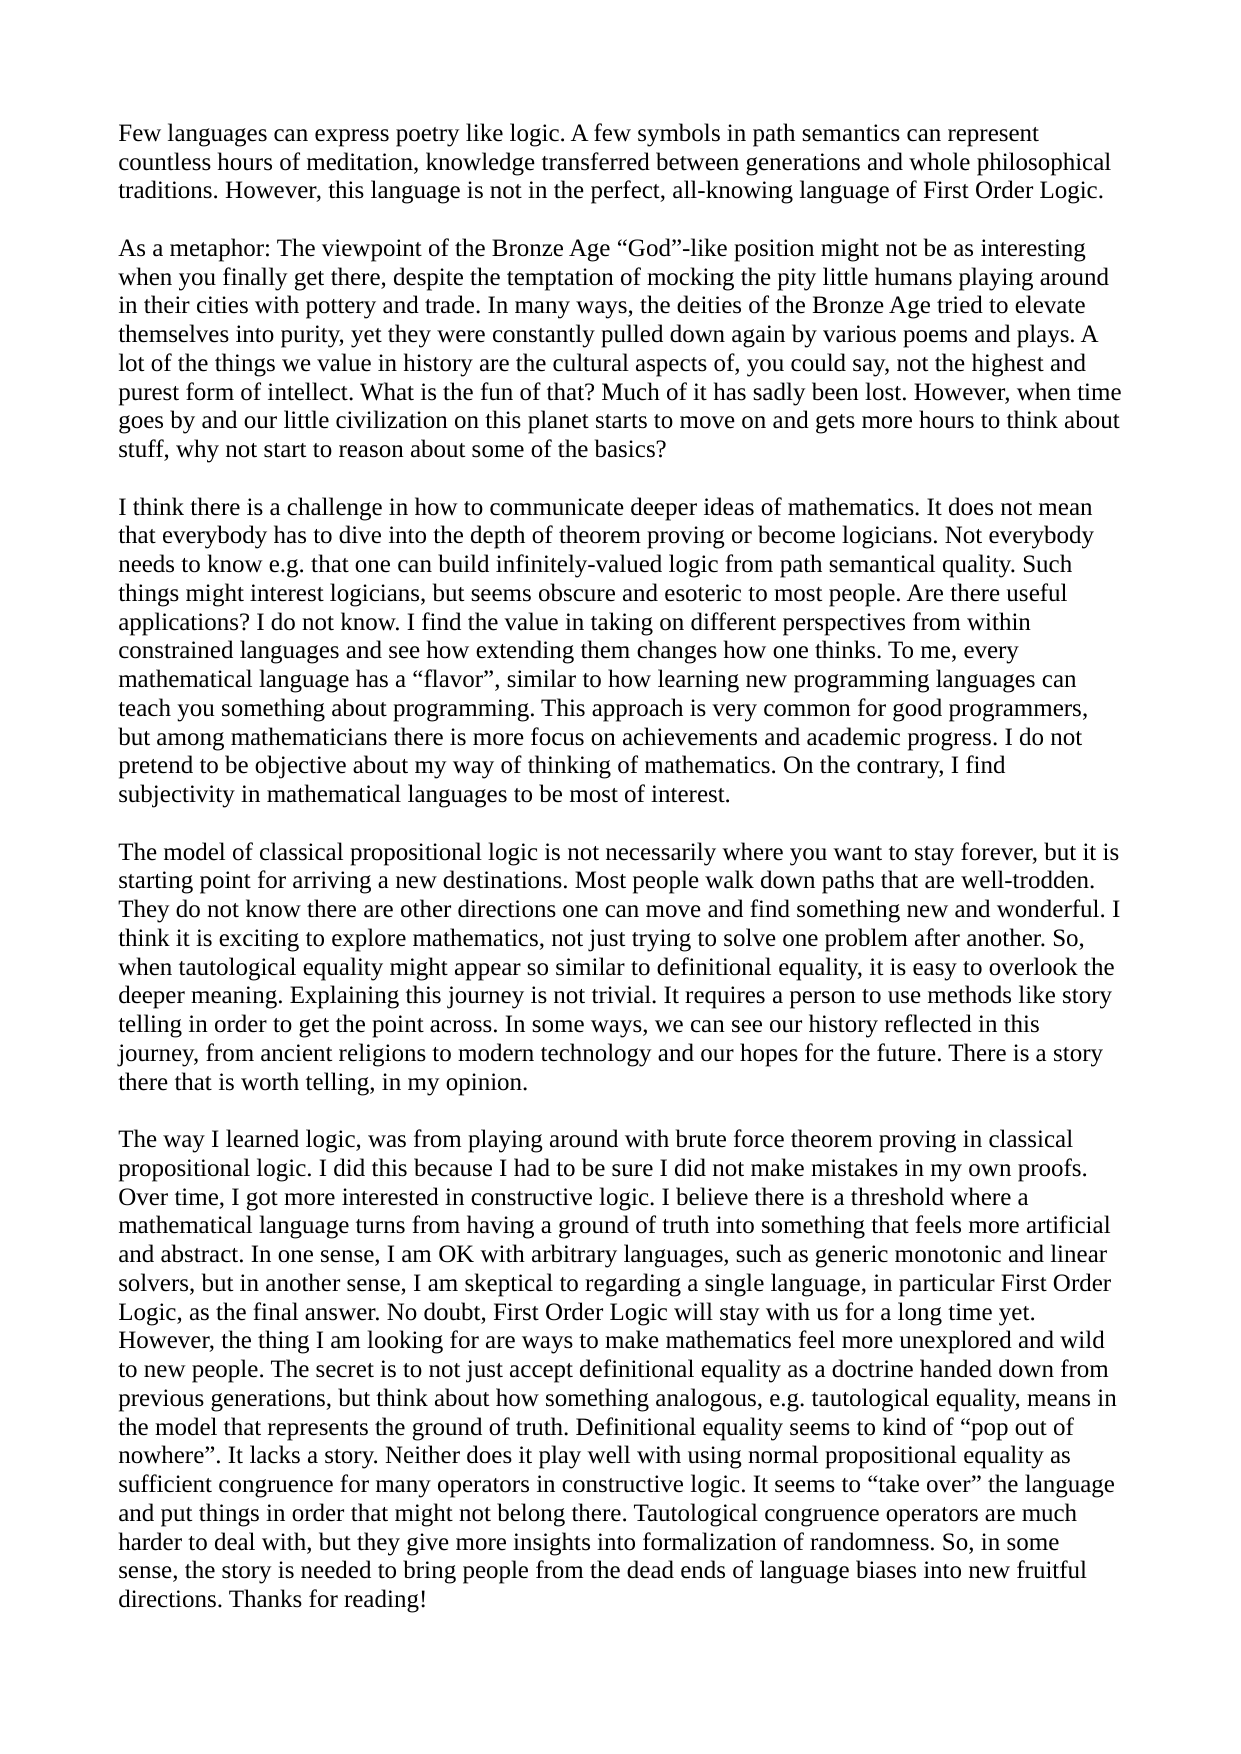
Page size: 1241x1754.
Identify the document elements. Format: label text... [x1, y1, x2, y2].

text Few languages can express poetry like logic. A few symbols in path semantics can represent countless hours of meditation, knowledge transferred between generations and whole philosophical traditions. However, this language is not in the perfect, all-knowing language of First Order Logic. [118, 118, 1122, 204]
text The model of classical propositional logic is not necessarily where you want to stay forever, but it is starting point for arriving a new destinations. Most people walk down paths that are well-trodden. They do not know there are other directions one can move and find something new and wonderful. I think it is exciting to explore mathematics, not just trying to solve one problem after another. So, when tautological equality might appear so similar to definitional equality, it is easy to overlook the deeper meaning. Explaining this journey is not trivial. It requires a person to use methods like story telling in order to get the point across. In some ways, we can see our history reflected in this journey, from ancient religions to modern technology and our hopes for the future. There is a story there that is worth telling, in my opinion. [118, 837, 1122, 1096]
text The way I learned logic, was from playing around with brute force theorem proving in classical propositional logic. I did this because I had to be sure I did not make mistakes in my own proofs. Over time, I got more interested in constructive logic. I believe there is a threshold where a mathematical language turns from having a ground of truth into something that feels more artificial and abstract. In one sense, I am OK with arbitrary languages, such as generic monotonic and linear solvers, but in another sense, I am skeptical to regarding a single language, in particular First Order Logic, as the final answer. No doubt, First Order Logic will stay with us for a long time yet. However, the thing I am looking for are ways to make mathematics feel more unexplored and wild to new people. The secret is to not just accept definitional equality as a doctrine handed down from previous generations, but think about how something analogous, e.g. tautological equality, means in the model that represents the ground of truth. Definitional equality seems to kind of “pop out of nowhere”. It lacks a story. Neither does it play well with using normal propositional equality as sufficient congruence for many operators in constructive logic. It seems to “take over” the language and put things in order that might not belong there. Tautological congruence operators are much harder to deal with, but they give more insights into formalization of randomness. So, in some sense, the story is needed to bring people from the dead ends of language biases into new fruitful directions. Thanks for reading! [118, 1124, 1122, 1613]
text As a metaphor: The viewpoint of the Bronze Age “God”-like position might not be as interesting when you finally get there, despite the temptation of mocking the pity little humans playing around in their cities with pottery and trade. In many ways, the deities of the Bronze Age tried to elevate themselves into purity, yet they were constantly pulled down again by various poems and plays. A lot of the things we value in history are the cultural aspects of, you could say, not the highest and purest form of intellect. What is the fun of that? Much of it has sadly been lost. However, when time goes by and our little civilization on this planet starts to move on and gets more hours to think about stuff, why not start to reason about some of the basics? [118, 233, 1122, 463]
text I think there is a challenge in how to communicate deeper ideas of mathematics. It does not mean that everybody has to dive into the depth of theorem proving or become logicians. Not everybody needs to know e.g. that one can build infinitely-valued logic from path semantical quality. Such things might interest logicians, but seems obscure and esoteric to most people. Are there useful applications? I do not know. I find the value in taking on different perspectives from within constrained languages and see how extending them changes how one thinks. To me, every mathematical language has a “flavor”, similar to how learning new programming languages can teach you something about programming. This approach is very common for good programmers, but among mathematicians there is more focus on achievements and academic progress. I do not pretend to be objective about my way of thinking of mathematics. On the contrary, I find subjectivity in mathematical languages to be most of interest. [118, 492, 1122, 808]
